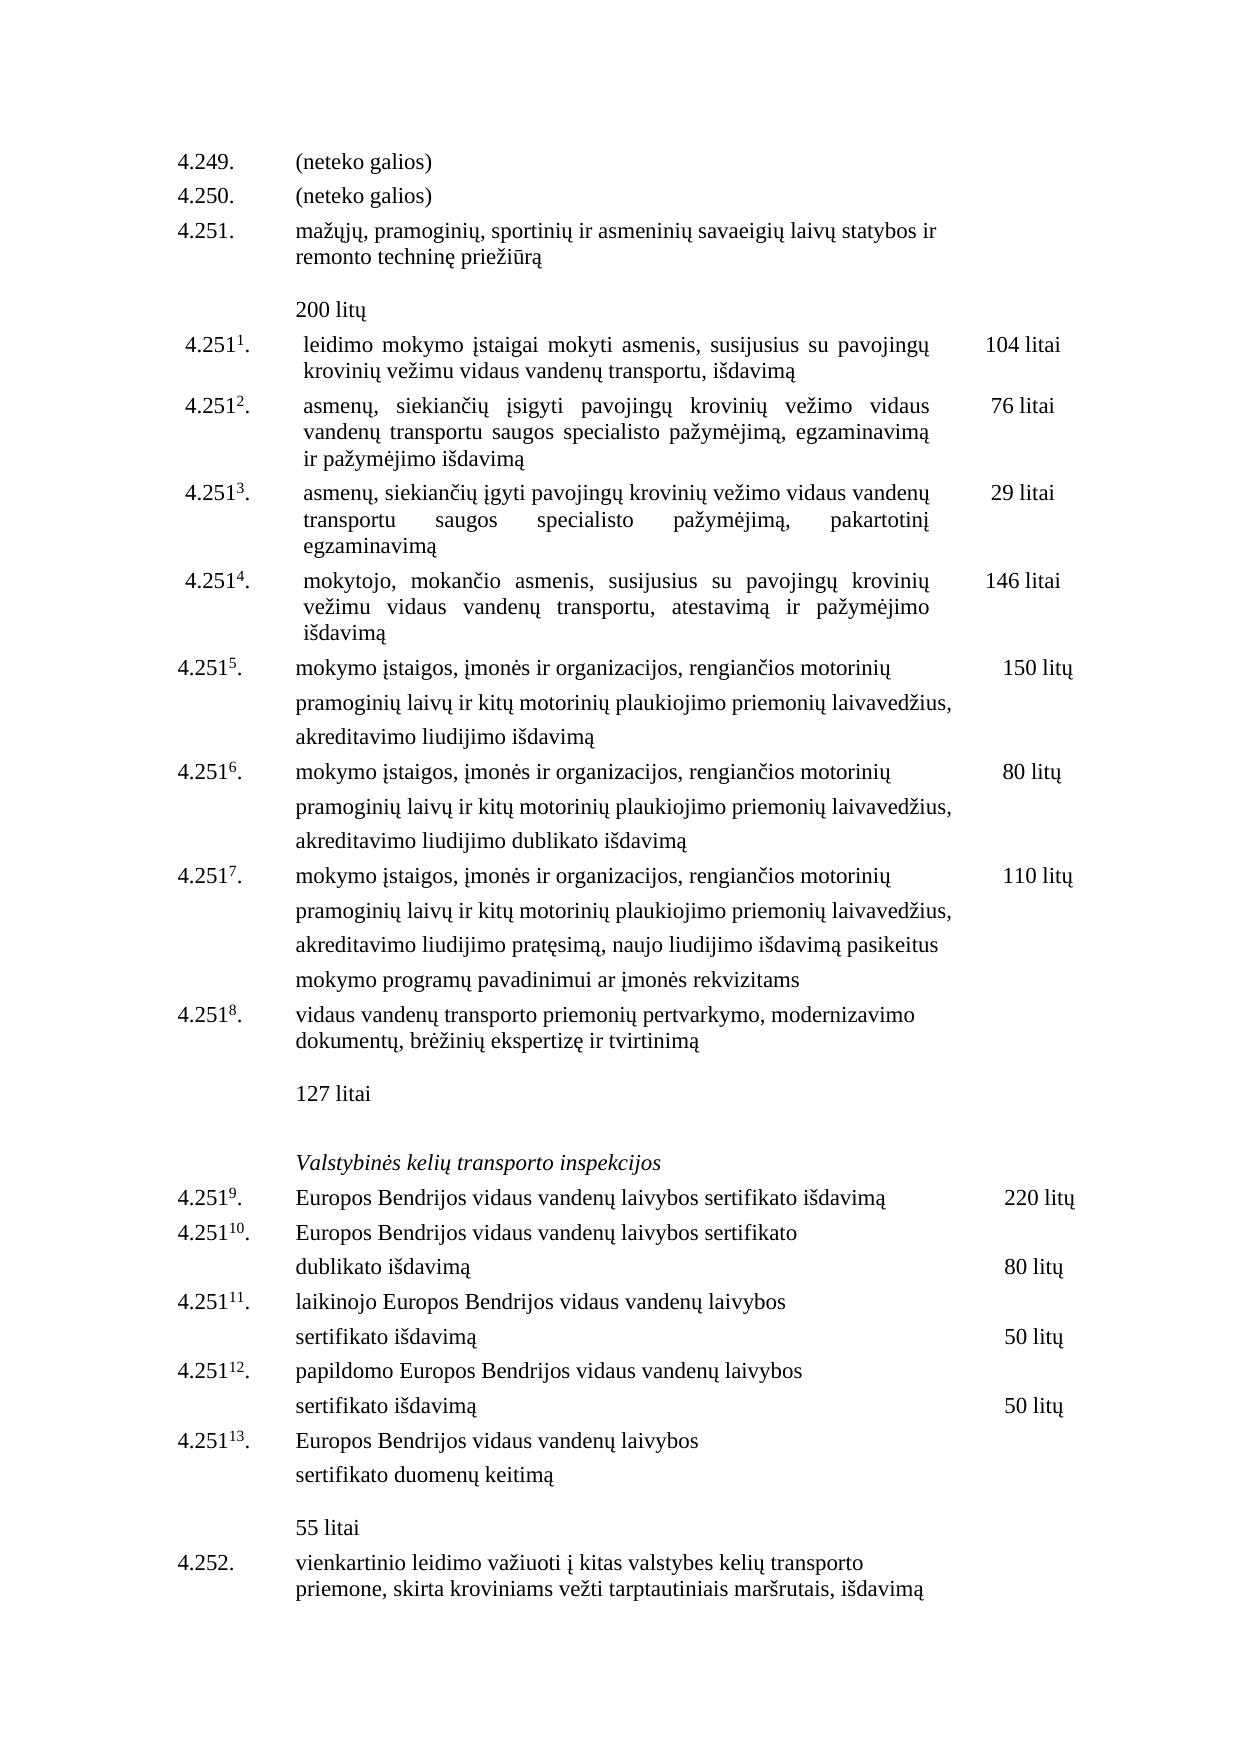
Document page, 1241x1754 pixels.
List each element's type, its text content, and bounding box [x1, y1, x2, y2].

table_cell 4.2514. [174, 567, 292, 654]
text pramoginių laivų ir kitų motorinių plaukiojimo priemonių laivavedžius, [177, 793, 1122, 819]
table_cell mokytojo, mokančio asmenis, susijusius su pavojingų krovinių vežimu vidaus vandenų transportu, atestavimą ir pažymėjimo išdavimą [292, 567, 942, 654]
table_cell asmenų, siekiančių įsigyti pavojingų krovinių vežimo vidaus vandenų transportu saugos specialisto pažymėjimą, egzaminavimą ir pažymėjimo išdavimą [292, 392, 942, 479]
text dublikato išdavimą 80 litų [177, 1253, 1122, 1280]
table_header 4.2511. [174, 331, 292, 392]
text pramoginių laivų ir kitų motorinių plaukiojimo priemonių laivavedžius, [177, 689, 1122, 715]
table_header 104 litai [942, 331, 1104, 392]
text 4.25113. Europos Bendrijos vidaus vandenų laivybos [177, 1427, 1122, 1453]
text sertifikato duomenų keitimą 55 litai [177, 1462, 945, 1541]
table_cell asmenų, siekiančių įgyti pavojingų krovinių vežimo vidaus vandenų transportu saugos specialisto pažymėjimą, pakartotinį egzaminavimą [292, 479, 942, 567]
table_header leidimo mokymo įstaigai mokyti asmenis, susijusius su pavojingų krovinių vežimu vidaus vandenų transportu, išdavimą [292, 331, 942, 392]
text 4.25111. laikinojo Europos Bendrijos vidaus vandenų laivybos [177, 1288, 1122, 1314]
text akreditavimo liudijimo išdavimą [177, 723, 1122, 750]
text 4.252. vienkartinio leidimo važiuoti į kitas valstybes kelių transporto priemone, skirta kroviniams vežti tarptautiniais maršrutais, išdavimą [177, 1549, 945, 1602]
text akreditavimo liudijimo dublikato išdavimą [177, 827, 1122, 854]
text 4.2519. Europos Bendrijos vidaus vandenų laivybos sertifikato išdavimą 220 litų [177, 1184, 1122, 1210]
text Valstybinės kelių transporto inspekcijos [177, 1149, 945, 1176]
text 4.2517. mokymo įstaigos, įmonės ir organizacijos, rengiančios motorinių 110 litų [177, 862, 1122, 888]
text akreditavimo liudijimo pratęsimą, naujo liudijimo išdavimą pasikeitus [177, 932, 1122, 958]
text 4.25112. papildomo Europos Bendrijos vidaus vandenų laivybos [177, 1357, 1122, 1384]
text 4.251. mažųjų, pramoginių, sportinių ir asmeninių savaeigių laivų statybos ir remonto techninę priežiūrą 200 litų [177, 217, 945, 322]
text 4.2516. mokymo įstaigos, įmonės ir organizacijos, rengiančios motorinių 80 litų [177, 758, 1122, 784]
text sertifikato išdavimą 50 litų [177, 1323, 1122, 1349]
table_cell 76 litai [942, 392, 1104, 479]
table_cell 29 litai [942, 479, 1104, 567]
table_cell 4.2512. [174, 392, 292, 479]
text 4.2515. mokymo įstaigos, įmonės ir organizacijos, rengiančios motorinių 150 litų [177, 654, 1122, 680]
text sertifikato išdavimą 50 litų [177, 1392, 1122, 1418]
text 4.2518. vidaus vandenų transporto priemonių pertvarkymo, modernizavimo dokumentų, brėžinių ekspertizę ir tvirtinimą 127 litai [177, 1001, 945, 1106]
text 4.249. (neteko galios) [177, 148, 945, 174]
table_cell 146 litai [942, 567, 1104, 654]
table_cell 4.2513. [174, 479, 292, 567]
text mokymo programų pavadinimui ar įmonės rekvizitams [177, 966, 1122, 993]
text pramoginių laivų ir kitų motorinių plaukiojimo priemonių laivavedžius, [177, 897, 1122, 923]
text 4.250. (neteko galios) [177, 182, 945, 209]
text 4.25110. Europos Bendrijos vidaus vandenų laivybos sertifikato [177, 1219, 1122, 1245]
